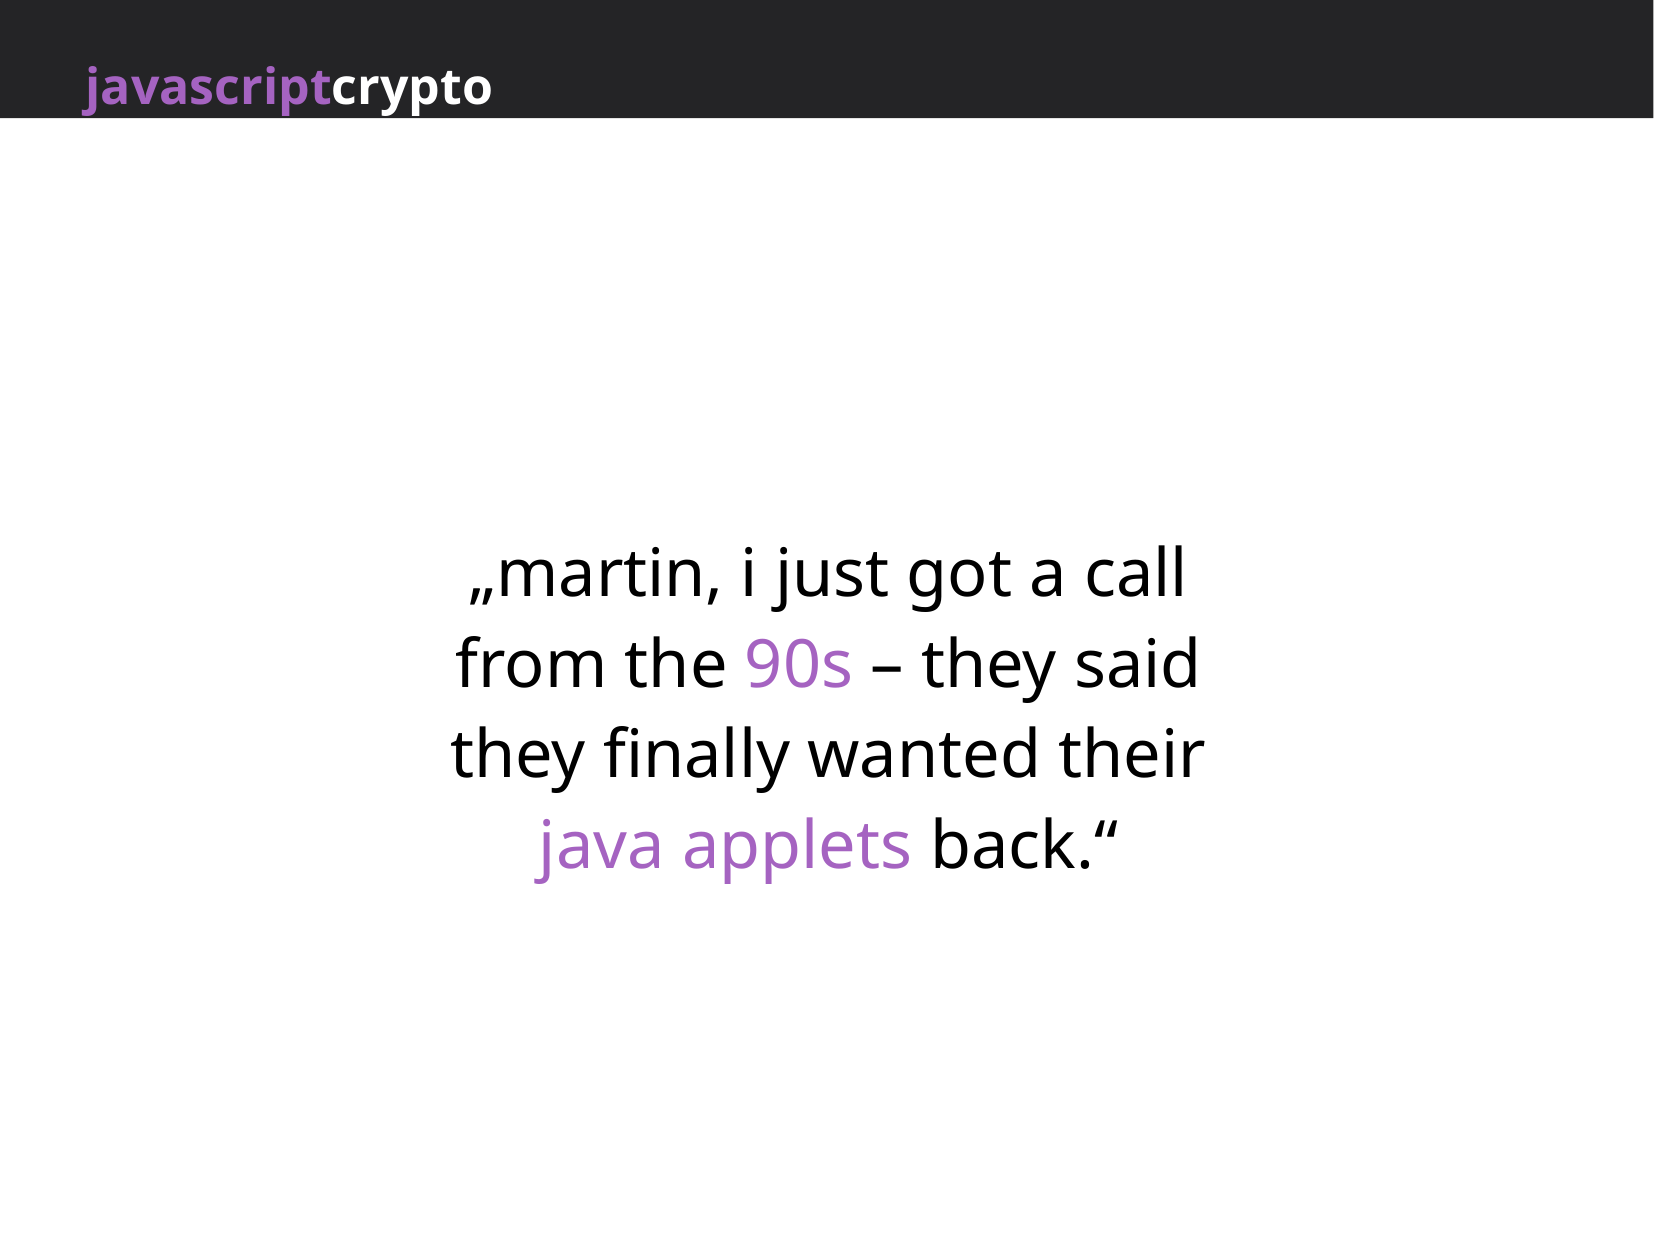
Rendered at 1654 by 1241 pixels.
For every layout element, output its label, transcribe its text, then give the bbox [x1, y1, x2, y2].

text_box [772, 854, 791, 864]
text_box „martin, i just got a call from the 90s – they said they finally wanted their java applets back.“ [419, 517, 1238, 854]
text_box [691, 854, 708, 864]
text_box [607, 854, 613, 862]
text_box [0, 0, 1654, 119]
text_box [165, 531, 1441, 1087]
text_box [731, 854, 750, 864]
text_box javascriptcrypto [70, 43, 544, 119]
text_box [942, 854, 961, 864]
text_box [565, 854, 582, 864]
text_box [636, 854, 653, 864]
text_box [980, 854, 997, 864]
